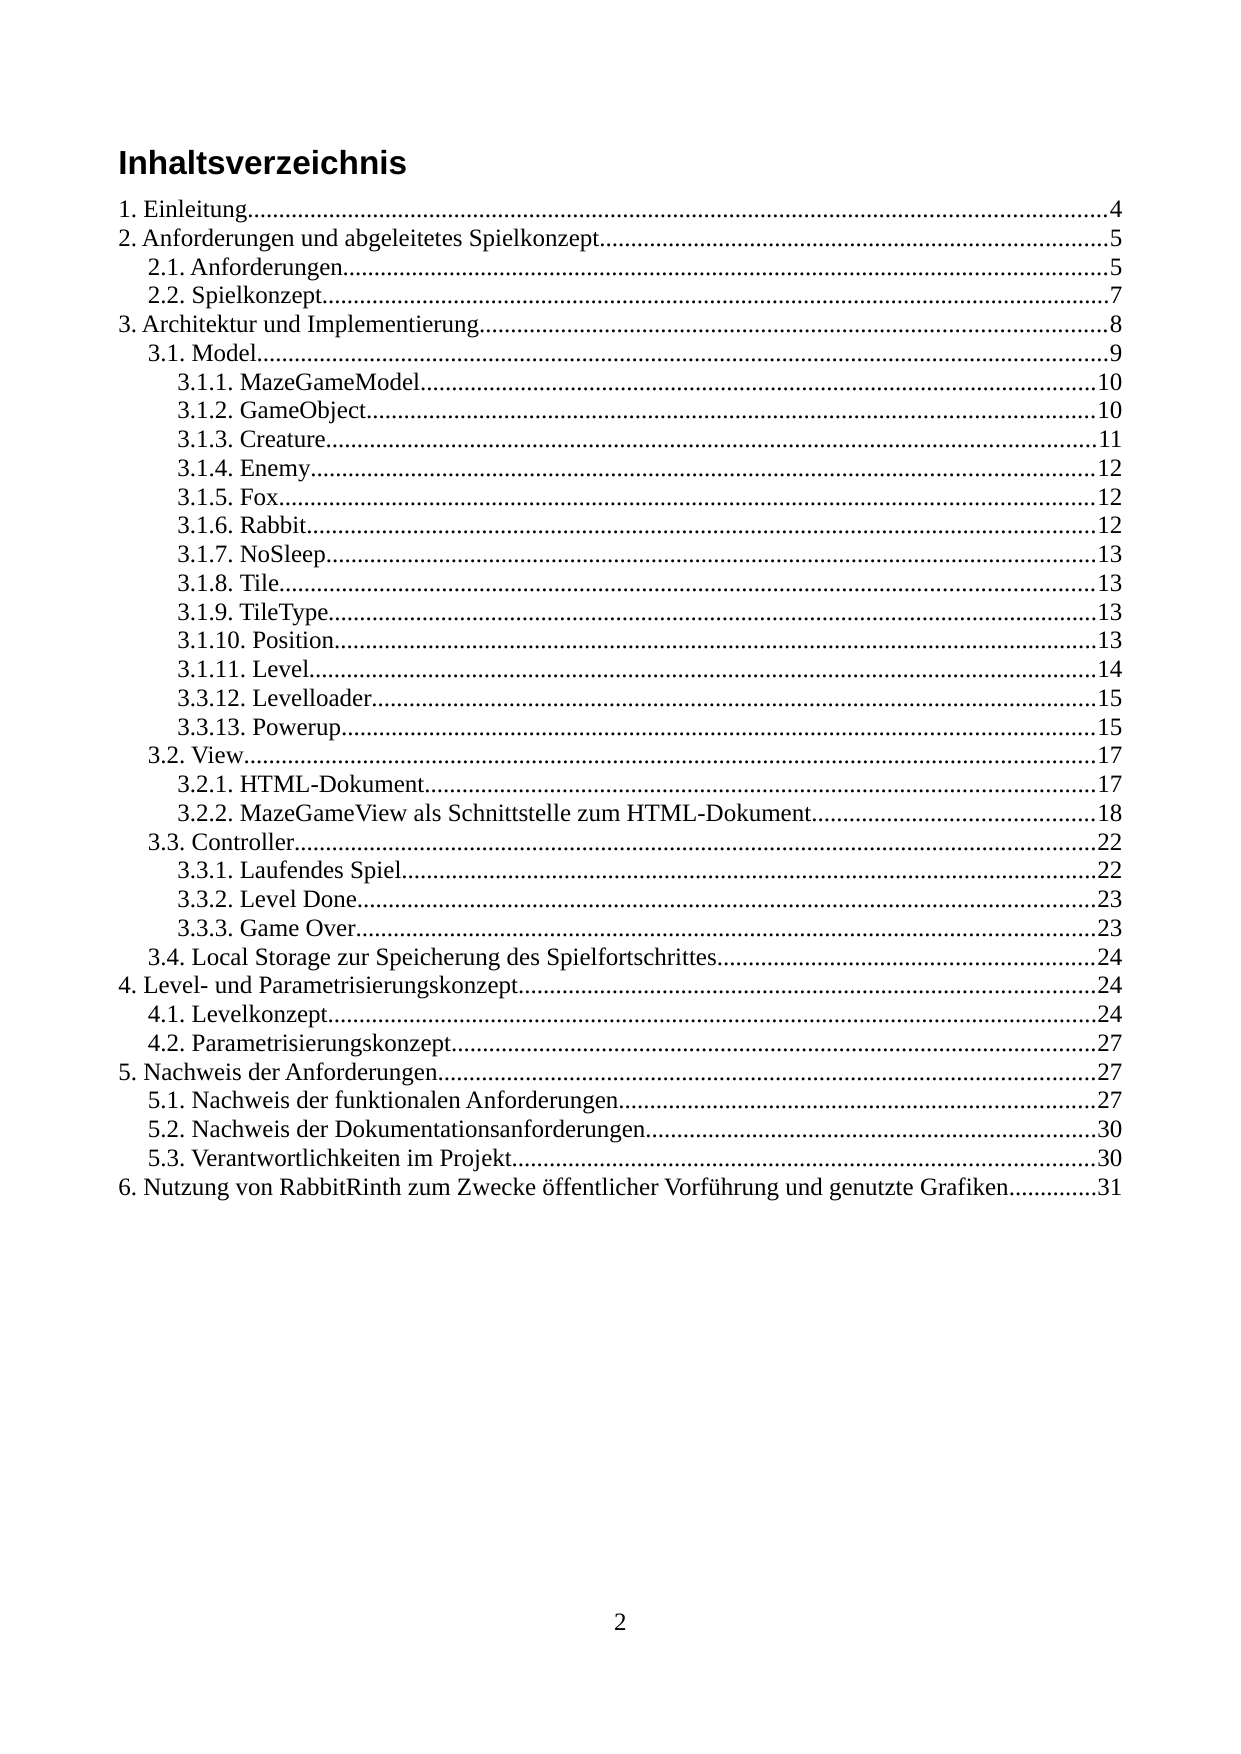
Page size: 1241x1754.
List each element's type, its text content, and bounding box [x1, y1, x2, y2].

text 5.2. Nachweis der Dokumentationsanforderungen 30 [148, 1114, 1122, 1143]
text 2.1. Anforderungen 5 [148, 252, 1122, 280]
text 3.2. View 17 [148, 740, 1122, 769]
text 3.3.12. Levelloader 15 [177, 683, 1122, 712]
subtitle Inhaltsverzeichnis [118, 143, 1122, 182]
text 3.2.2. MazeGameView als Schnittstelle zum HTML-Dokument 18 [177, 798, 1122, 827]
text 3. Architektur und Implementierung 8 [118, 309, 1122, 338]
text 4.1. Levelkonzept 24 [148, 999, 1122, 1028]
text 3.1.4. Enemy 12 [177, 453, 1122, 482]
text 3.2.1. HTML-Dokument 17 [177, 769, 1122, 798]
text 3.3. Controller 22 [148, 827, 1122, 855]
text 3.1.5. Fox 12 [177, 482, 1122, 510]
text 3.3.13. Powerup 15 [177, 712, 1122, 740]
text 3.1. Model 9 [148, 338, 1122, 367]
text 3.1.2. GameObject 10 [177, 395, 1122, 424]
text 3.4. Local Storage zur Speicherung des Spielfortschrittes 24 [148, 942, 1122, 970]
text 1. Einleitung 4 [118, 194, 1122, 223]
text 2. Anforderungen und abgeleitetes Spielkonzept 5 [118, 223, 1122, 252]
text 3.1.7. NoSleep 13 [177, 539, 1122, 568]
text 3.3.1. Laufendes Spiel 22 [177, 855, 1122, 884]
text 3.3.3. Game Over 23 [177, 913, 1122, 942]
text 6. Nutzung von RabbitRinth zum Zwecke öffentlicher Vorführung und genutzte Grafiken 31 [118, 1172, 1122, 1200]
text 3.1.3. Creature 11 [177, 424, 1122, 453]
text 4. Level- und Parametrisierungskonzept 24 [118, 970, 1122, 999]
text 3.1.11. Level 14 [177, 654, 1122, 683]
text 3.1.6. Rabbit 12 [177, 510, 1122, 539]
text 3.1.1. MazeGameModel 10 [177, 367, 1122, 395]
text 4.2. Parametrisierungskonzept 27 [148, 1028, 1122, 1057]
text 5. Nachweis der Anforderungen 27 [118, 1057, 1122, 1085]
text 3.1.8. Tile 13 [177, 568, 1122, 597]
text 5.3. Verantwortlichkeiten im Projekt 30 [148, 1143, 1122, 1172]
text 3.1.10. Position 13 [177, 625, 1122, 654]
text 3.3.2. Level Done 23 [177, 884, 1122, 913]
text 3.1.9. TileType 13 [177, 597, 1122, 625]
text 5.1. Nachweis der funktionalen Anforderungen 27 [148, 1085, 1122, 1114]
text 2.2. Spielkonzept 7 [148, 280, 1122, 309]
